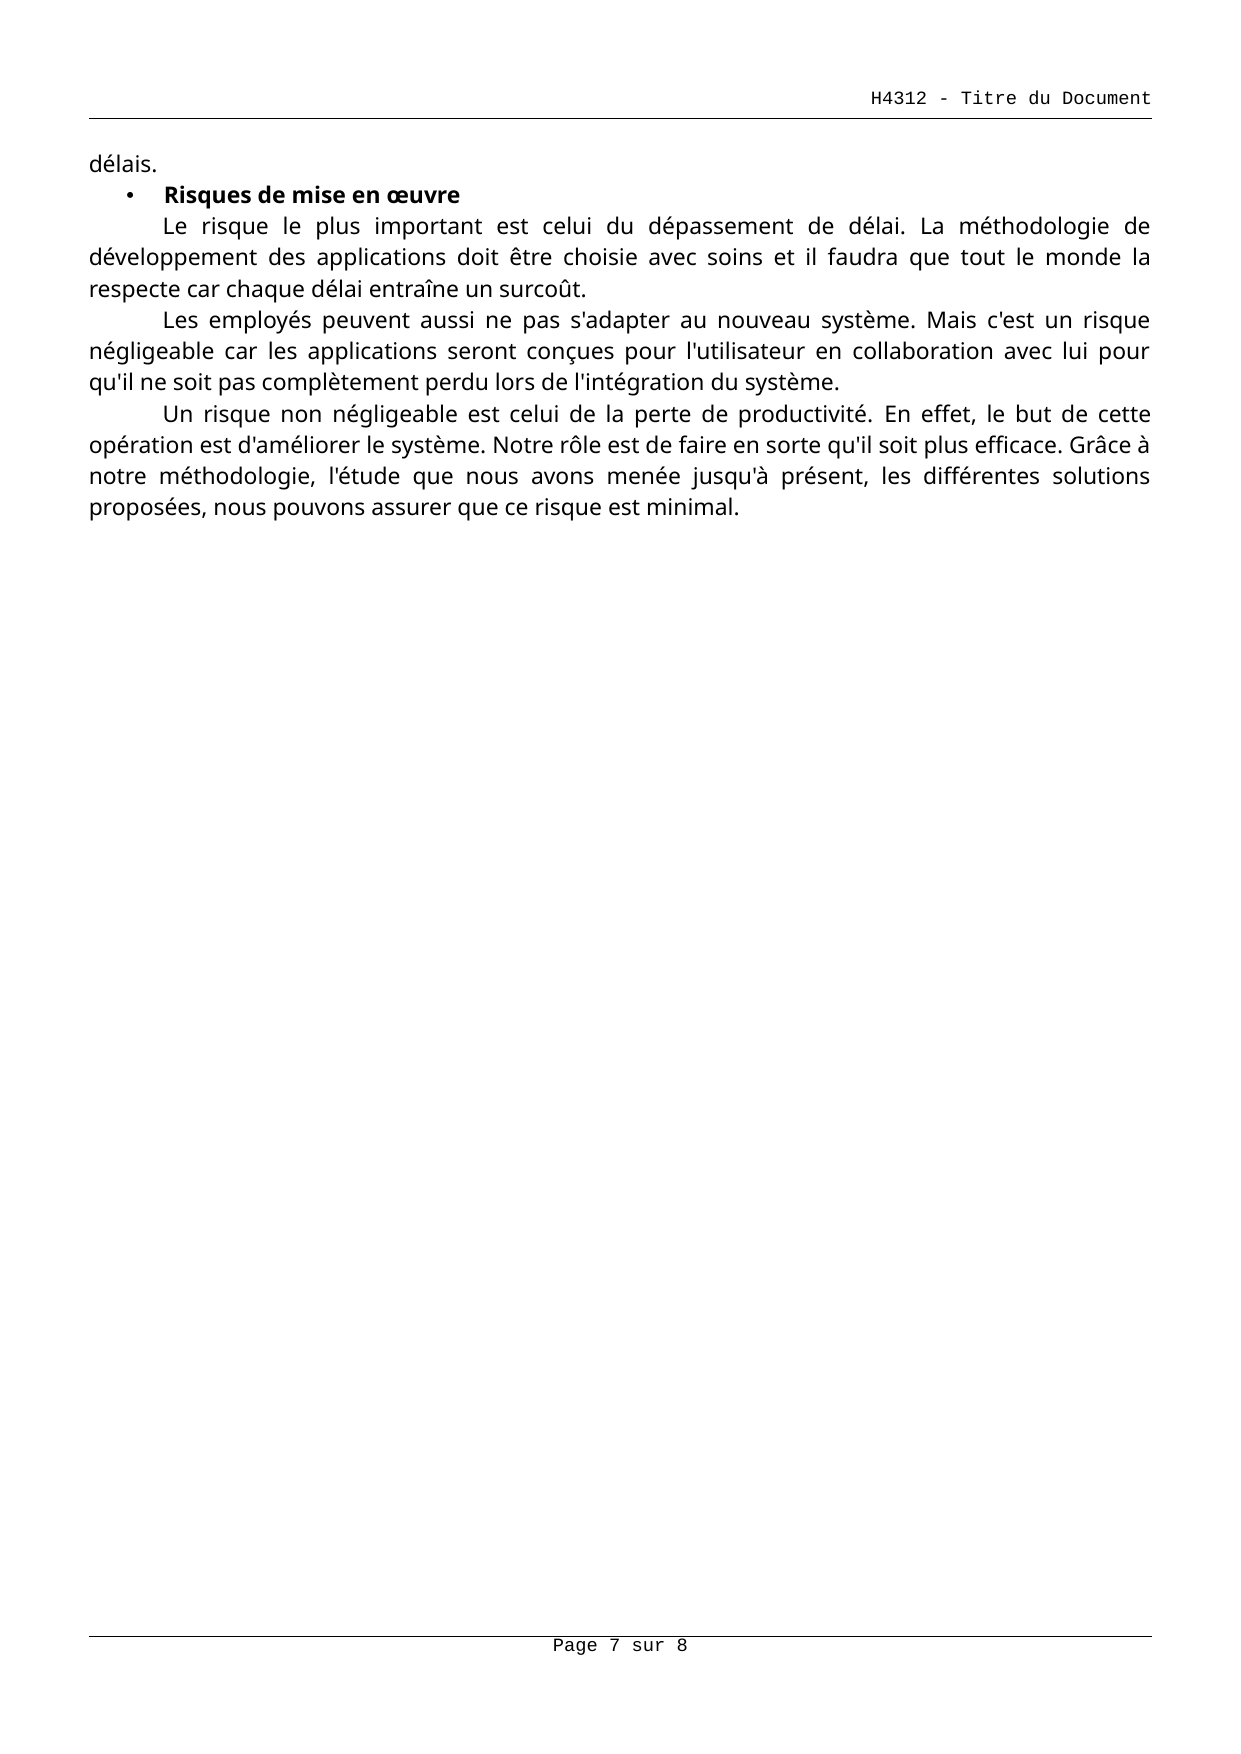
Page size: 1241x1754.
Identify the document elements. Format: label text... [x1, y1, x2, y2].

text délais. [88, 147, 1152, 179]
text Les employés peuvent aussi ne pas s'adapter au nouveau système. Mais c'est un risque négligeable car les applications seront conçues pour l'utilisateur en collaboration avec lui pour qu'il ne soit pas complètement perdu lors de l'intégration du système. [88, 304, 1152, 397]
list Risques de mise en œuvre [126, 179, 1152, 210]
text Un risque non négligeable est celui de la perte de productivité. En effet, le but de cette opération est d'améliorer le système. Notre rôle est de faire en sorte qu'il soit plus efficace. Grâce à notre méthodologie, l'étude que nous avons menée jusqu'à présent, les différentes solutions proposées, nous pouvons assurer que ce risque est minimal. [88, 397, 1152, 522]
text Le risque le plus important est celui du dépassement de délai. La méthodologie de développement des applications doit être choisie avec soins et il faudra que tout le monde la respecte car chaque délai entraîne un surcoût. [88, 210, 1152, 304]
